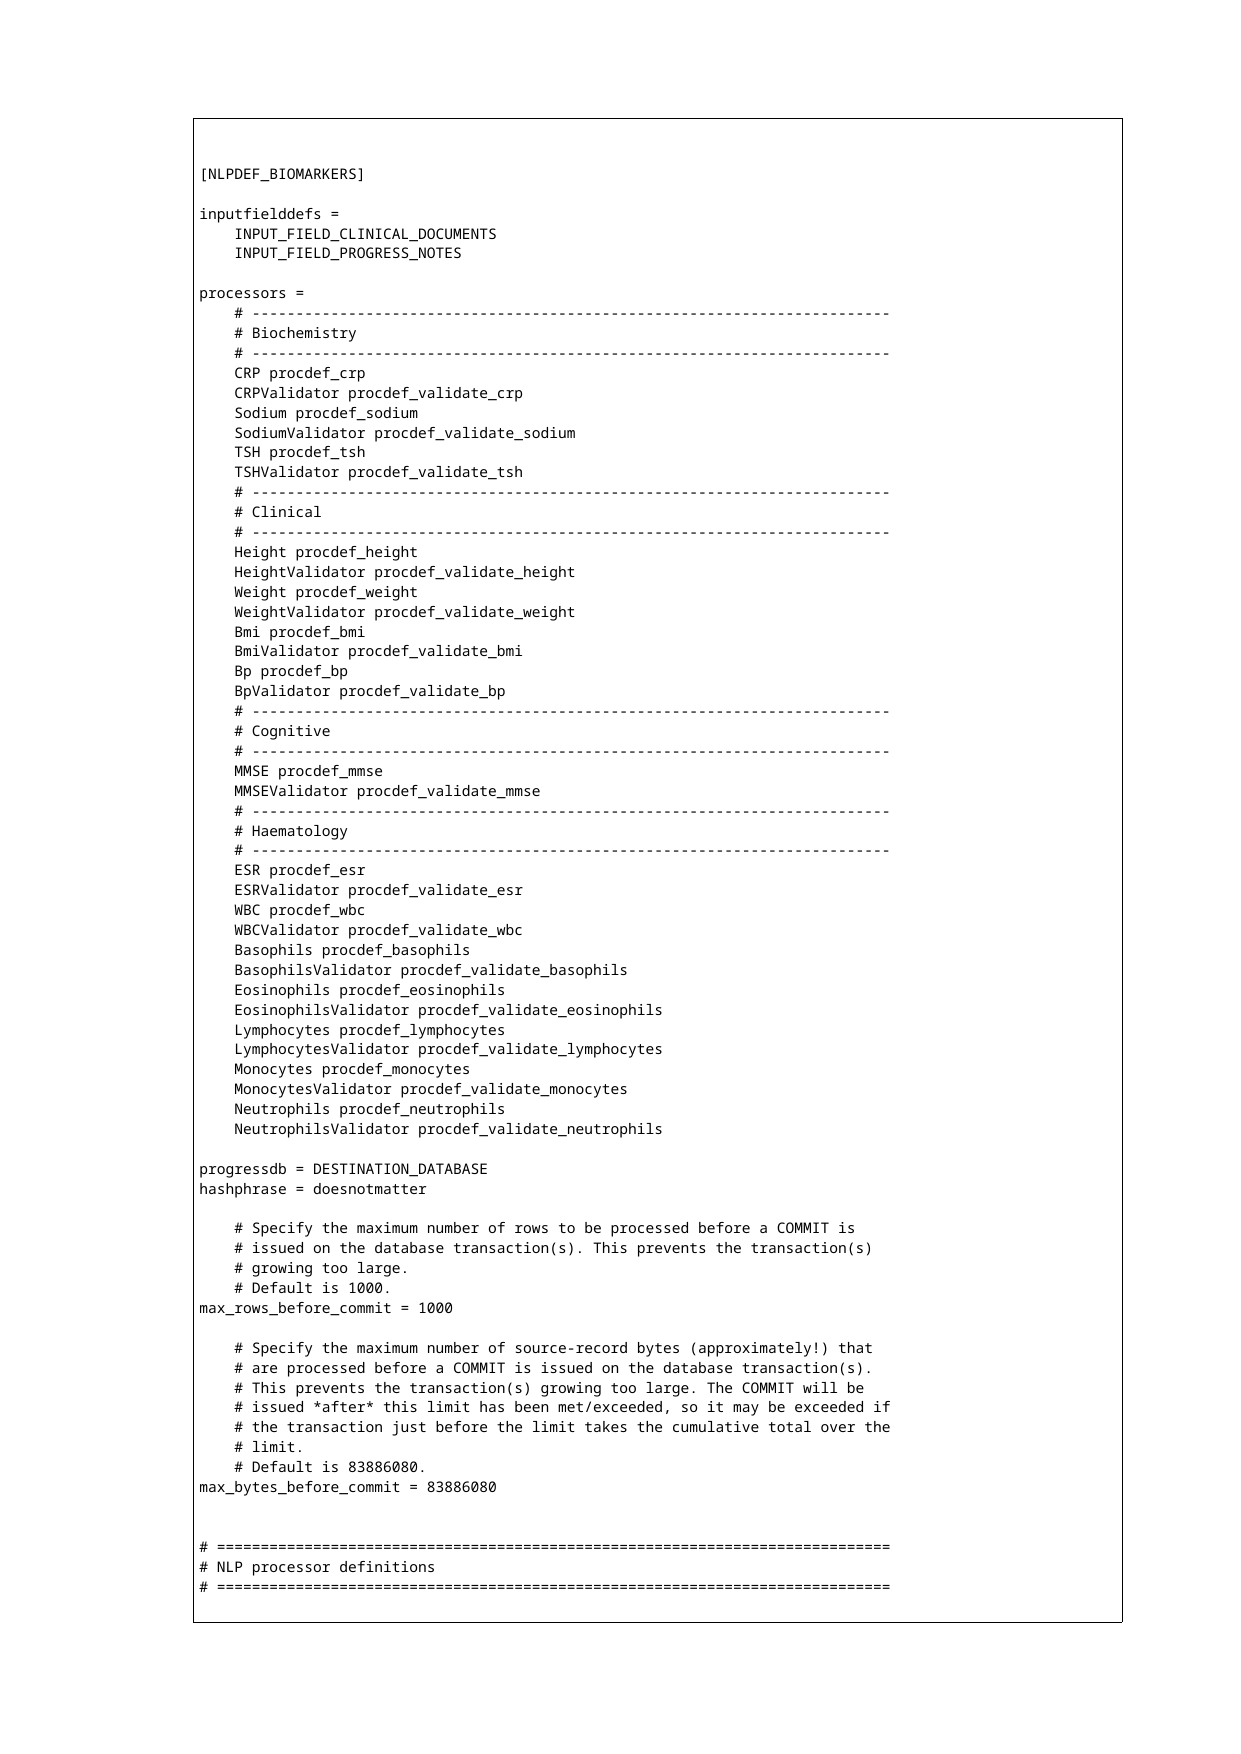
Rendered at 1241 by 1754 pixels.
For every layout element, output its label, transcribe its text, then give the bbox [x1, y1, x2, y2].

table_header [NLPDEF_BIOMARKERS] inputfielddefs = INPUT_FIELD_CLINICAL_DOCUMENTS INPUT_FIELD_PROGRESS_NOTES processors = # ------------------------------------------------------------------------- # Biochemistry # ------------------------------------------------------------------------- CRP procdef_crp CRPValidator procdef_validate_crp Sodium procdef_sodium SodiumValidator procdef_validate_sodium TSH procdef_tsh TSHValidator procdef_validate_tsh # ------------------------------------------------------------------------- # Clinical # ------------------------------------------------------------------------- Height procdef_height HeightValidator procdef_validate_height Weight procdef_weight WeightValidator procdef_validate_weight Bmi procdef_bmi BmiValidator procdef_validate_bmi Bp procdef_bp BpValidator procdef_validate_bp # ------------------------------------------------------------------------- # Cognitive # ------------------------------------------------------------------------- MMSE procdef_mmse MMSEValidator procdef_validate_mmse # ------------------------------------------------------------------------- # Haematology # ------------------------------------------------------------------------- ESR procdef_esr ESRValidator procdef_validate_esr WBC procdef_wbc WBCValidator procdef_validate_wbc Basophils procdef_basophils BasophilsValidator procdef_validate_basophils Eosinophils procdef_eosinophils EosinophilsValidator procdef_validate_eosinophils Lymphocytes procdef_lymphocytes LymphocytesValidator procdef_validate_lymphocytes Monocytes procdef_monocytes MonocytesValidator procdef_validate_monocytes Neutrophils procdef_neutrophils NeutrophilsValidator procdef_validate_neutrophils progressdb = DESTINATION_DATABASE hashphrase = doesnotmatter # Specify the maximum number of rows to be processed before a COMMIT is # issued on the database transaction(s). This prevents the transaction(s) # growing too large. # Default is 1000. max_rows_before_commit = 1000 # Specify the maximum number of source-record bytes (approximately!) that # are processed before a COMMIT is issued on the database transaction(s). # This prevents the transaction(s) growing too large. The COMMIT will be # issued *after* this limit has been met/exceeded, so it may be exceeded if # the transaction just before the limit takes the cumulative total over the # limit. # Default is 83886080. max_bytes_before_commit = 83886080 # ============================================================================= # NLP processor definitions # ============================================================================= [194, 119, 1122, 1622]
